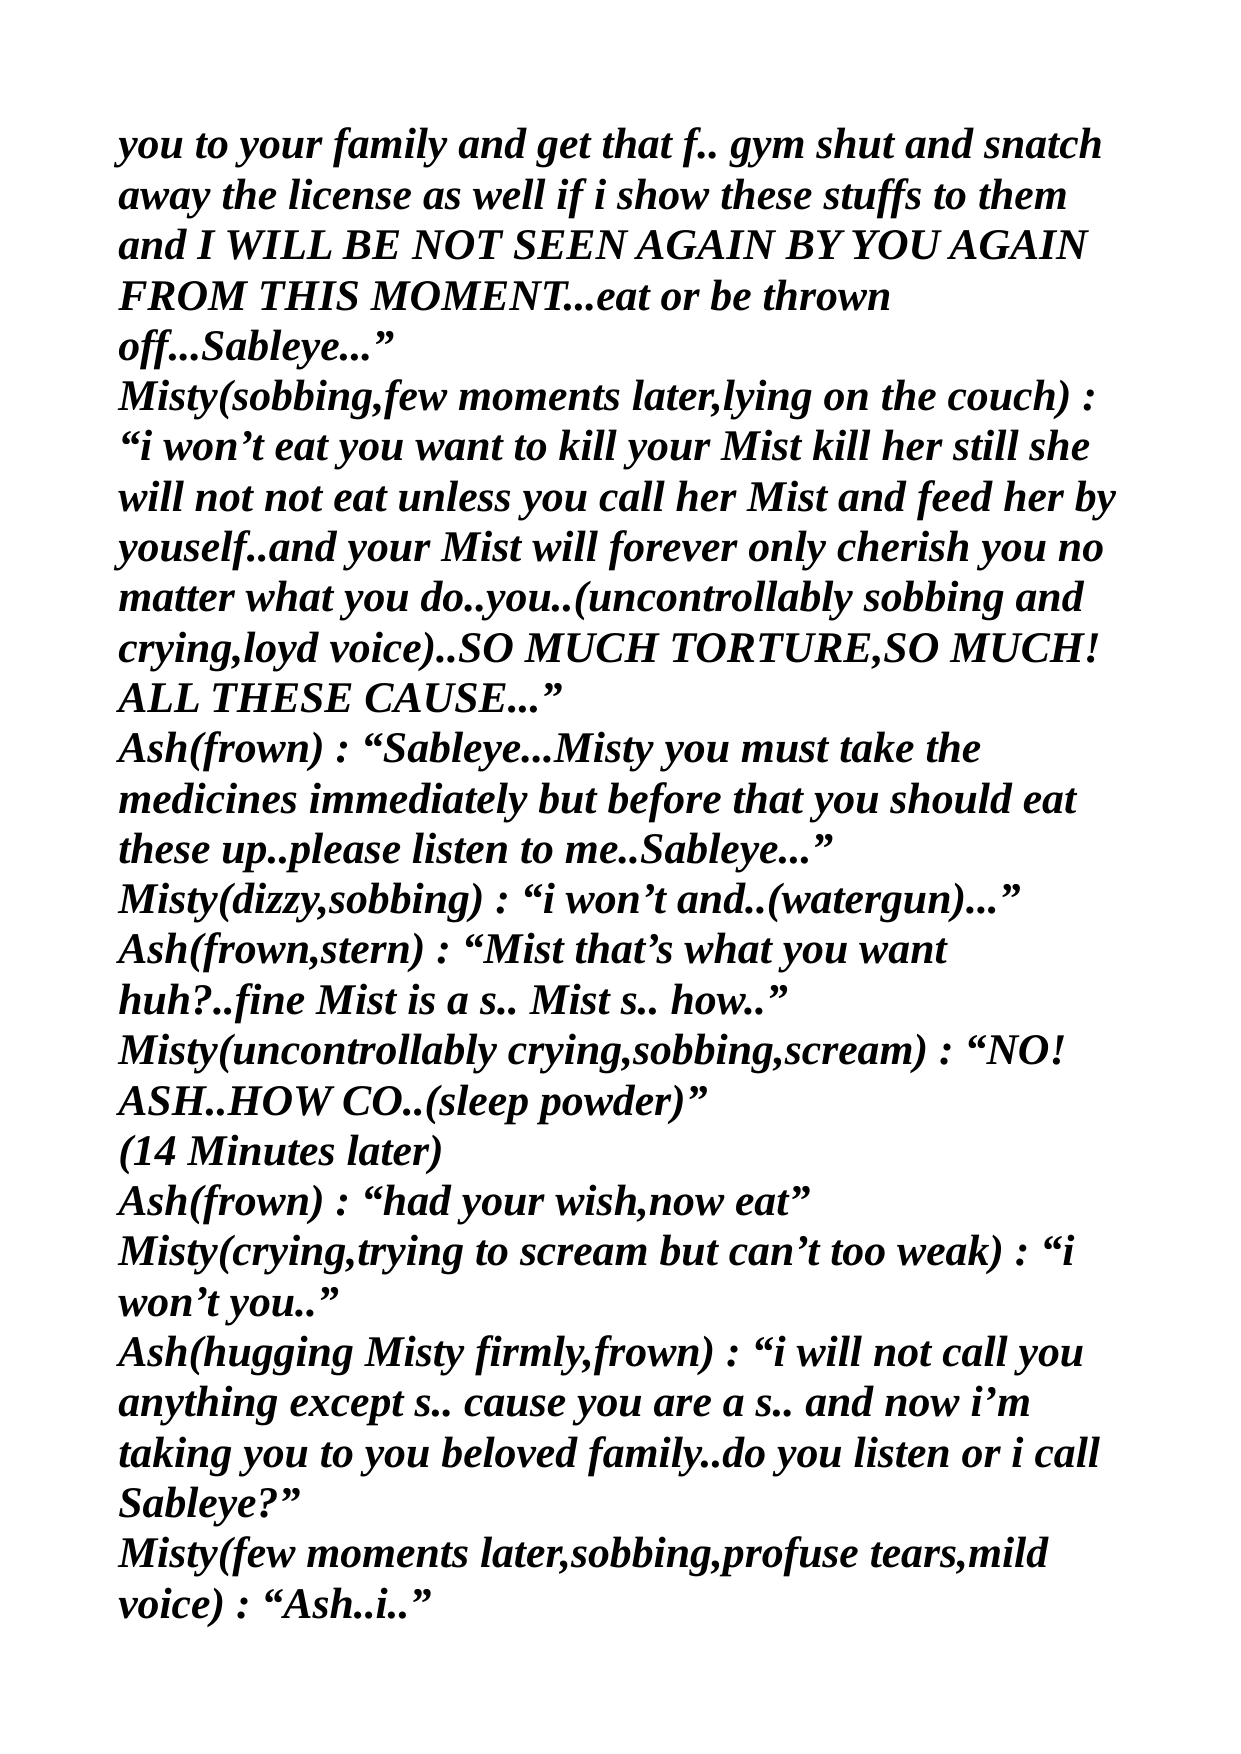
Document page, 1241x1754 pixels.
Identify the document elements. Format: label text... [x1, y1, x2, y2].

text Misty(few moments later,sobbing,profuse tears,mild voice) : “Ash..i..” [118, 1527, 1122, 1627]
text (14 Minutes later) [118, 1124, 1122, 1175]
text Misty(crying,trying to scream but can’t too weak) : “i won’t you..” [118, 1225, 1122, 1326]
text Ash(frown) : “Sableye...Misty you must take the medicines immediately but before that you should eat these up..please listen to me..Sableye...” [118, 722, 1122, 873]
text Misty(uncontrollably crying,sobbing,scream) : “NO!ASH..HOW CO..(sleep powder)” [118, 1024, 1122, 1124]
text Ash(hugging Misty firmly,frown) : “i will not call you anything except s.. cause you are a s.. and now i’m taking you to you beloved family..do you listen or i call Sableye?” [118, 1326, 1122, 1527]
text Misty(sobbing,few moments later,lying on the couch) : “i won’t eat you want to kill your Mist kill her still she will not not eat unless you call her Mist and feed her by youself..and your Mist will forever only cherish you no matter what you do..you..(uncontrollably sobbing and crying,loyd voice)..SO MUCH TORTURE,SO MUCH!ALL THESE CAUSE...” [118, 370, 1122, 722]
text you to your family and get that f.. gym shut and snatch away the license as well if i show these stuffs to them and I WILL BE NOT SEEN AGAIN BY YOU AGAIN FROM THIS MOMENT...eat or be thrown off...Sableye...” [118, 118, 1122, 370]
text Ash(frown,stern) : “Mist that’s what you want huh?..fine Mist is a s.. Mist s.. how..” [118, 923, 1122, 1024]
text Ash(frown) : “had your wish,now eat” [118, 1175, 1122, 1225]
text Misty(dizzy,sobbing) : “i won’t and..(watergun)...” [118, 873, 1122, 923]
